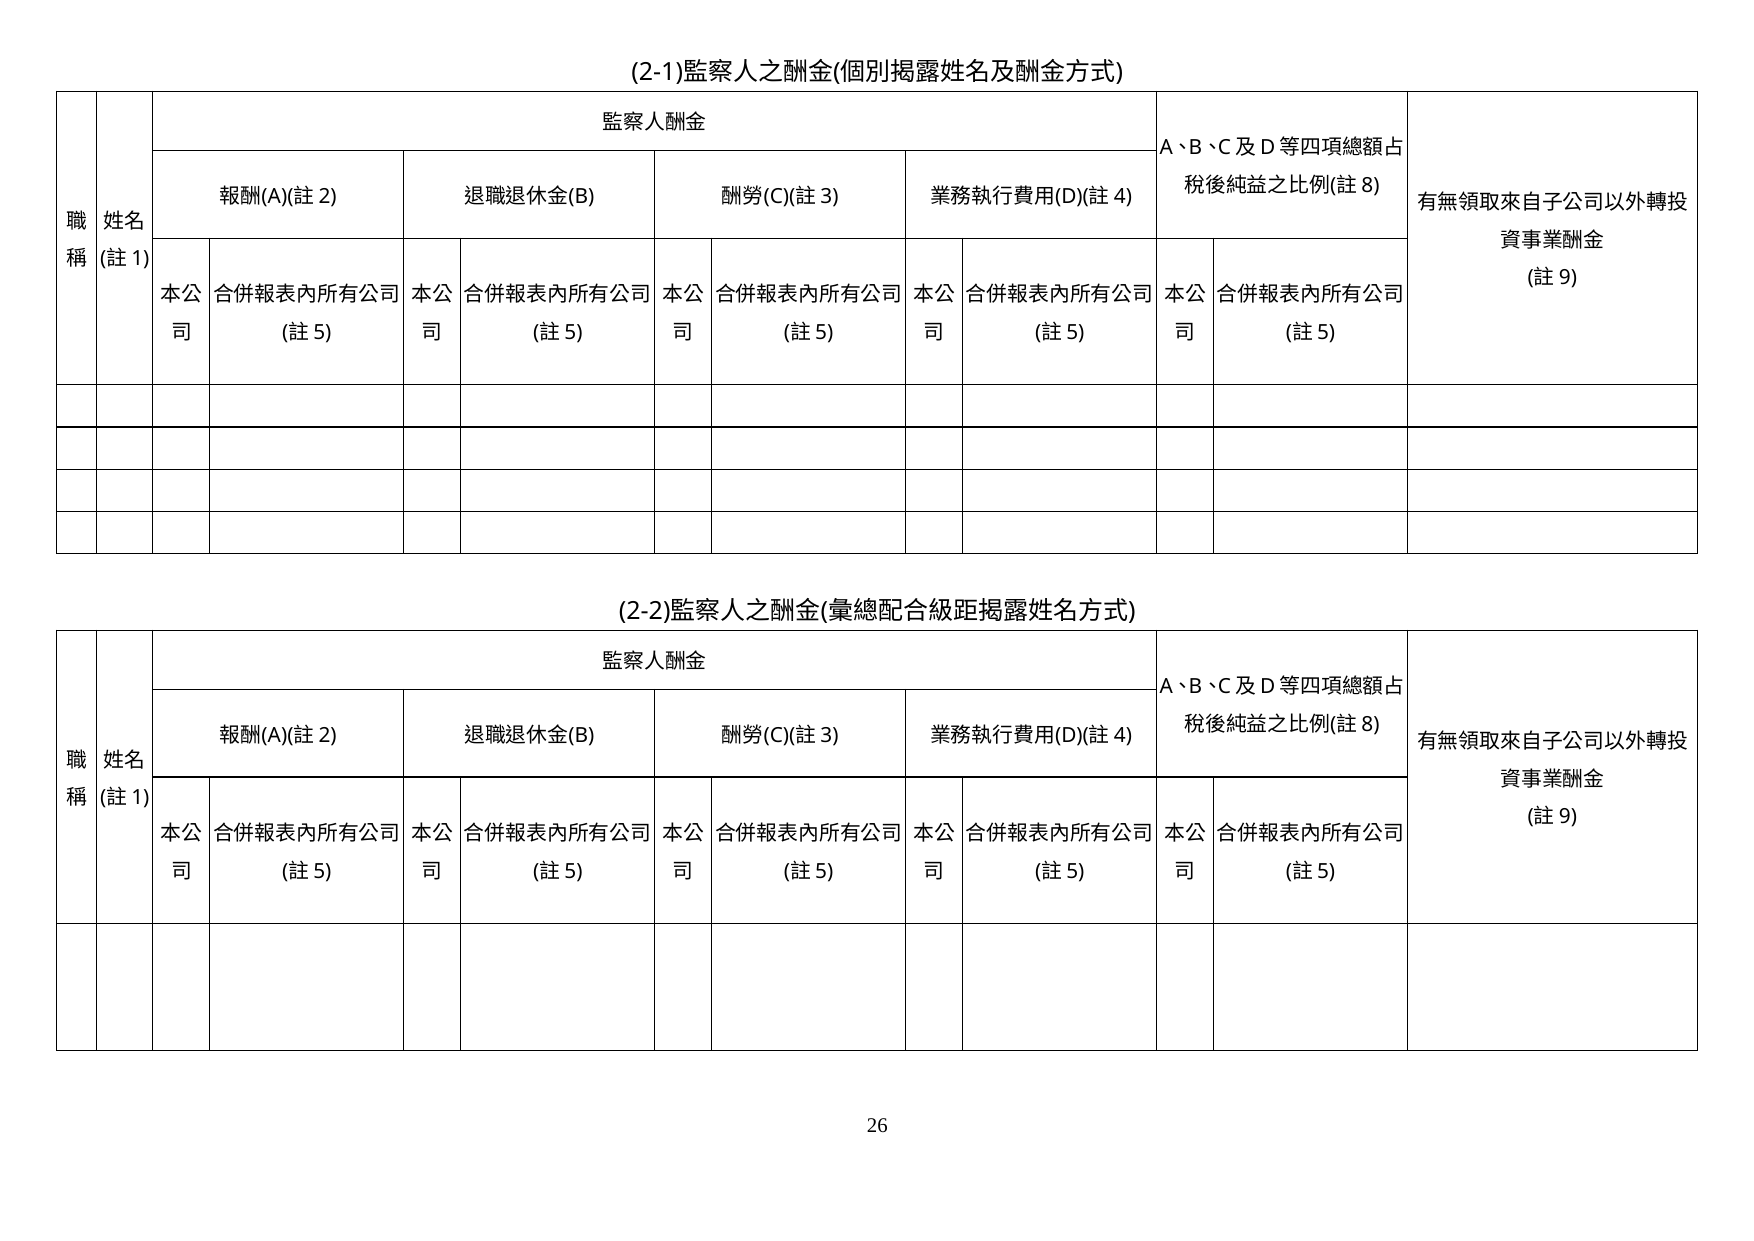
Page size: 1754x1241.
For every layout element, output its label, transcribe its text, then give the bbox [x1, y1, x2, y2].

table_cell [712, 470, 905, 511]
table_cell [1408, 512, 1697, 553]
table_cell [1214, 428, 1407, 469]
table_cell 有無領取來自子公司以外轉投資事業酬金 (註9) [1408, 631, 1697, 923]
table_cell [712, 385, 905, 426]
table_cell 合併報表內所有公司(註5) [712, 778, 905, 923]
table_cell [1408, 385, 1697, 426]
table_cell [404, 470, 460, 511]
table_cell [404, 428, 460, 469]
table_cell [404, 924, 460, 1050]
table_cell [97, 385, 152, 426]
table_cell 合併報表內所有公司(註5) [461, 239, 654, 384]
table_cell 本公司 [906, 778, 962, 923]
table_cell 本公司 [404, 239, 460, 384]
table_cell [404, 512, 460, 553]
table_cell 有無領取來自子公司以外轉投資事業酬金 (註9) [1408, 92, 1697, 384]
table_cell [153, 470, 209, 511]
table_cell [57, 470, 96, 511]
table_cell 合併報表內所有公司(註5) [712, 239, 905, 384]
table_cell [1157, 470, 1213, 511]
table_cell 本公司 [655, 239, 711, 384]
table_cell 合併報表內所有公司(註5) [963, 239, 1156, 384]
table_cell [1214, 924, 1407, 1050]
table_cell 報酬(A)(註2) [153, 151, 403, 237]
table_cell 本公司 [1157, 778, 1213, 923]
table_cell [655, 512, 711, 553]
table_cell 本公司 [655, 778, 711, 923]
table_cell (2-2)監察人之酬金(彙總配合級距揭露姓名方式) [57, 588, 1697, 629]
table_cell [655, 924, 711, 1050]
table_cell 合併報表內所有公司(註5) [210, 239, 403, 384]
table_cell [712, 512, 905, 553]
table_cell [963, 512, 1156, 553]
table_cell [97, 924, 152, 966]
table_cell [153, 428, 209, 469]
table_cell [963, 924, 1156, 1050]
table_cell [1214, 470, 1407, 511]
table_cell [97, 966, 152, 1008]
table_cell [906, 428, 962, 469]
table_cell [906, 512, 962, 553]
table_cell 酬勞(C)(註3) [655, 151, 905, 237]
table_cell 報酬(A)(註2) [153, 690, 403, 776]
table_cell [655, 385, 711, 426]
table_cell [461, 924, 654, 1050]
table_cell [153, 385, 209, 426]
table_cell 合併報表內所有公司(註5) [1214, 239, 1407, 384]
table_cell [57, 1008, 96, 1050]
table_cell 業務執行費用(D)(註4) [906, 690, 1156, 776]
table_cell [97, 512, 152, 553]
table_cell 退職退休金(B) [404, 690, 654, 776]
table_cell A、B、C及D等四項總額占稅後純益之比例(註8) [1157, 92, 1407, 237]
table_cell [210, 924, 403, 1050]
table_cell 監察人酬金 [153, 92, 1156, 150]
table_cell [906, 385, 962, 426]
table_cell [153, 924, 209, 1050]
table_cell A、B、C及D等四項總額占稅後純益之比例(註8) [1157, 631, 1407, 776]
table_cell 合併報表內所有公司(註5) [210, 778, 403, 923]
table_cell 本公司 [153, 778, 209, 923]
table_cell [712, 924, 905, 1050]
table_cell [97, 470, 152, 511]
table_cell [1157, 924, 1213, 1050]
table_cell 合併報表內所有公司(註5) [963, 778, 1156, 923]
table_cell [57, 966, 96, 1008]
table_cell [906, 470, 962, 511]
table_cell 合併報表內所有公司(註5) [461, 778, 654, 923]
table_cell 本公司 [153, 239, 209, 384]
table_cell [210, 470, 403, 511]
table_cell 姓名 (註1) [97, 631, 152, 923]
table_cell [461, 512, 654, 553]
table_cell [57, 385, 96, 426]
table_cell [210, 385, 403, 426]
table_cell [461, 470, 654, 511]
table_cell [57, 924, 96, 966]
table_cell [153, 512, 209, 553]
table_cell [1408, 470, 1697, 511]
table_cell [1408, 924, 1697, 1050]
table_cell [210, 512, 403, 553]
table_cell [1214, 385, 1407, 426]
table_cell [1408, 428, 1697, 469]
table_cell [655, 470, 711, 511]
table_cell 本公司 [906, 239, 962, 384]
table_cell 酬勞(C)(註3) [655, 690, 905, 776]
table_cell 業務執行費用(D)(註4) [906, 151, 1156, 237]
table_cell [57, 554, 1697, 587]
table_cell 姓名 (註1) [97, 92, 152, 384]
table_cell 監察人酬金 [153, 631, 1156, 689]
table_cell [1157, 428, 1213, 469]
table_cell [963, 470, 1156, 511]
table_header (2-1)監察人之酬金(個別揭露姓名及酬金方式) [57, 48, 1697, 91]
table_cell 職稱 [57, 92, 96, 384]
table_cell [404, 385, 460, 426]
table_cell [906, 924, 962, 1050]
table_cell 本公司 [404, 778, 460, 923]
table_cell 職稱 [57, 631, 96, 923]
table_cell [97, 1008, 152, 1050]
table_cell 退職退休金(B) [404, 151, 654, 237]
table_cell [57, 512, 96, 553]
table_cell [963, 428, 1156, 469]
table_cell [97, 428, 152, 469]
table_cell [655, 428, 711, 469]
table_cell 合併報表內所有公司(註5) [1214, 778, 1407, 923]
table_cell 本公司 [1157, 239, 1213, 384]
table_cell [461, 428, 654, 469]
table_cell [1157, 512, 1213, 553]
table_cell [1157, 385, 1213, 426]
table_cell [210, 428, 403, 469]
table_cell [461, 385, 654, 426]
table_cell [712, 428, 905, 469]
table_cell [1214, 512, 1407, 553]
table_cell [57, 428, 96, 469]
table_cell [963, 385, 1156, 426]
